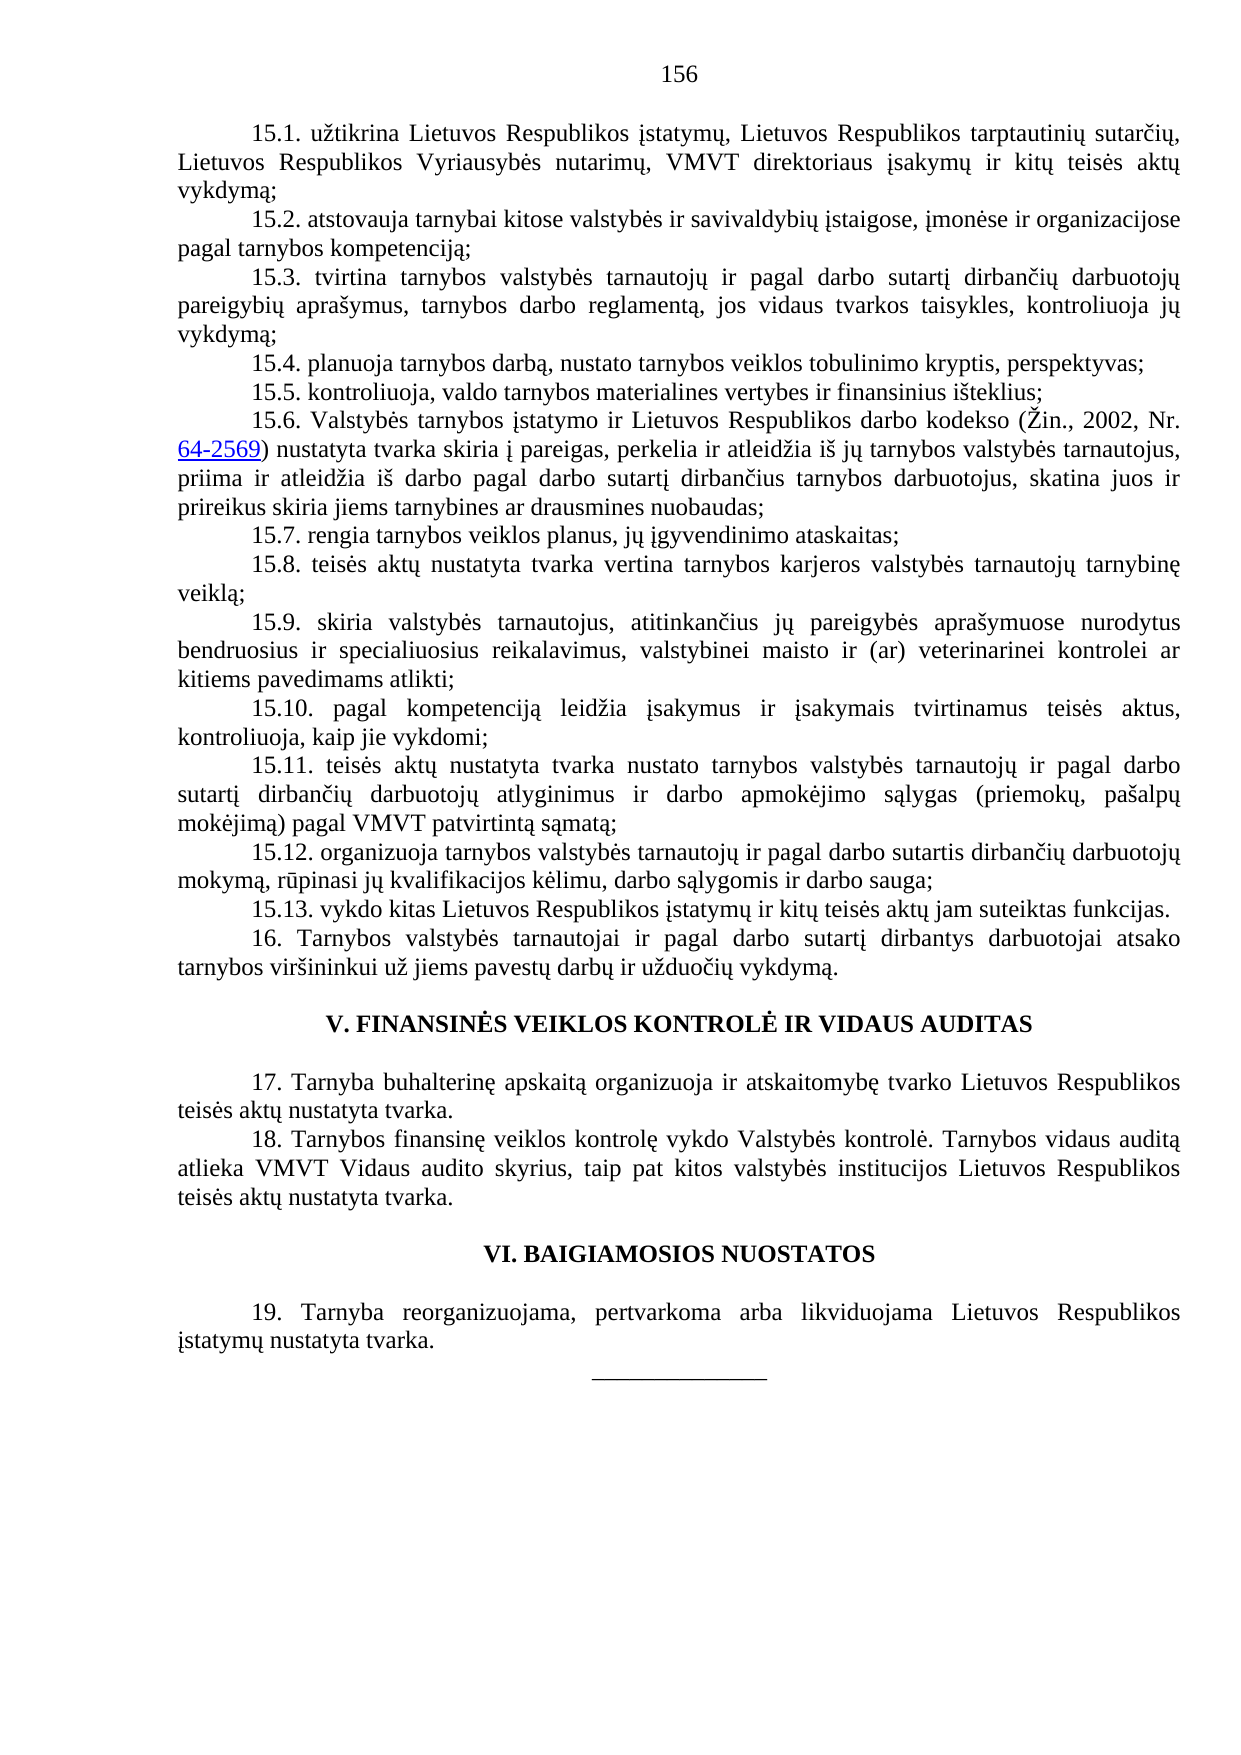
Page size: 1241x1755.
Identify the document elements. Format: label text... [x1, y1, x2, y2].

text 15.13. vykdo kitas Lietuvos Respublikos įstatymų ir kitų teisės aktų jam suteiktas funkcijas. [177, 894, 1181, 923]
text 15.8. teisės aktų nustatyta tvarka vertina tarnybos karjeros valstybės tarnautojų tarnybinę veiklą; [177, 549, 1181, 607]
text 15.12. organizuoja tarnybos valstybės tarnautojų ir pagal darbo sutartis dirbančių darbuotojų mokymą, rūpinasi jų kvalifikacijos kėlimu, darbo sąlygomis ir darbo sauga; [177, 837, 1181, 894]
text 15.9. skiria valstybės tarnautojus, atitinkančius jų pareigybės aprašymuose nurodytus bendruosius ir specialiuosius reikalavimus, valstybinei maisto ir (ar) veterinarinei kontrolei ar kitiems pavedimams atlikti; [177, 607, 1181, 693]
text 15.11. teisės aktų nustatyta tvarka nustato tarnybos valstybės tarnautojų ir pagal darbo sutartį dirbančių darbuotojų atlyginimus ir darbo apmokėjimo sąlygas (priemokų, pašalpų mokėjimą) pagal VMVT patvirtintą sąmatą; [177, 751, 1181, 837]
text 16. Tarnybos valstybės tarnautojai ir pagal darbo sutartį dirbantys darbuotojai atsako tarnybos viršininkui už jiems pavestų darbų ir užduočių vykdymą. [177, 923, 1181, 981]
text 18. Tarnybos finansinę veiklos kontrolę vykdo Valstybės kontrolė. Tarnybos vidaus auditą atlieka VMVT Vidaus audito skyrius, taip pat kitos valstybės institucijos Lietuvos Respublikos teisės aktų nustatyta tvarka. [177, 1124, 1181, 1211]
text V. FINANSINĖS VEIKLOS KONTROLĖ IR VIDAUS AUDITAS [177, 1009, 1181, 1038]
text 17. Tarnyba buhalterinę apskaitą organizuoja ir atskaitomybę tvarko Lietuvos Respublikos teisės aktų nustatyta tvarka. [177, 1067, 1181, 1124]
text 15.10. pagal kompetenciją leidžia įsakymus ir įsakymais tvirtinamus teisės aktus, kontroliuoja, kaip jie vykdomi; [177, 693, 1181, 751]
text VI. BAIGIAMOSIOS NUOSTATOS [177, 1239, 1181, 1268]
text ______________ [177, 1354, 1181, 1383]
text 19. Tarnyba reorganizuojama, pertvarkoma arba likviduojama Lietuvos Respublikos įstatymų nustatyta tvarka. [177, 1297, 1181, 1354]
text 15.1. užtikrina Lietuvos Respublikos įstatymų, Lietuvos Respublikos tarptautinių sutarčių, Lietuvos Respublikos Vyriausybės nutarimų, VMVT direktoriaus įsakymų ir kitų teisės aktų vykdymą; [177, 118, 1181, 204]
text 15.5. kontroliuoja, valdo tarnybos materialines vertybes ir finansinius išteklius; [177, 377, 1181, 406]
text 15.2. atstovauja tarnybai kitose valstybės ir savivaldybių įstaigose, įmonėse ir organizacijose pagal tarnybos kompetenciją; [177, 204, 1181, 262]
text 15.4. planuoja tarnybos darbą, nustato tarnybos veiklos tobulinimo kryptis, perspektyvas; [177, 348, 1181, 377]
text 15.3. tvirtina tarnybos valstybės tarnautojų ir pagal darbo sutartį dirbančių darbuotojų pareigybių aprašymus, tarnybos darbo reglamentą, jos vidaus tvarkos taisykles, kontroliuoja jų vykdymą; [177, 262, 1181, 348]
text 15.6. Valstybės tarnybos įstatymo ir Lietuvos Respublikos darbo kodekso (Žin., 2002, Nr. 64-2569) nustatyta tvarka skiria į pareigas, perkelia ir atleidžia iš jų tarnybos valstybės tarnautojus, priima ir atleidžia iš darbo pagal darbo sutartį dirbančius tarnybos darbuotojus, skatina juos ir prireikus skiria jiems tarnybines ar drausmines nuobaudas; [177, 406, 1181, 521]
text 15.7. rengia tarnybos veiklos planus, jų įgyvendinimo ataskaitas; [177, 521, 1181, 549]
